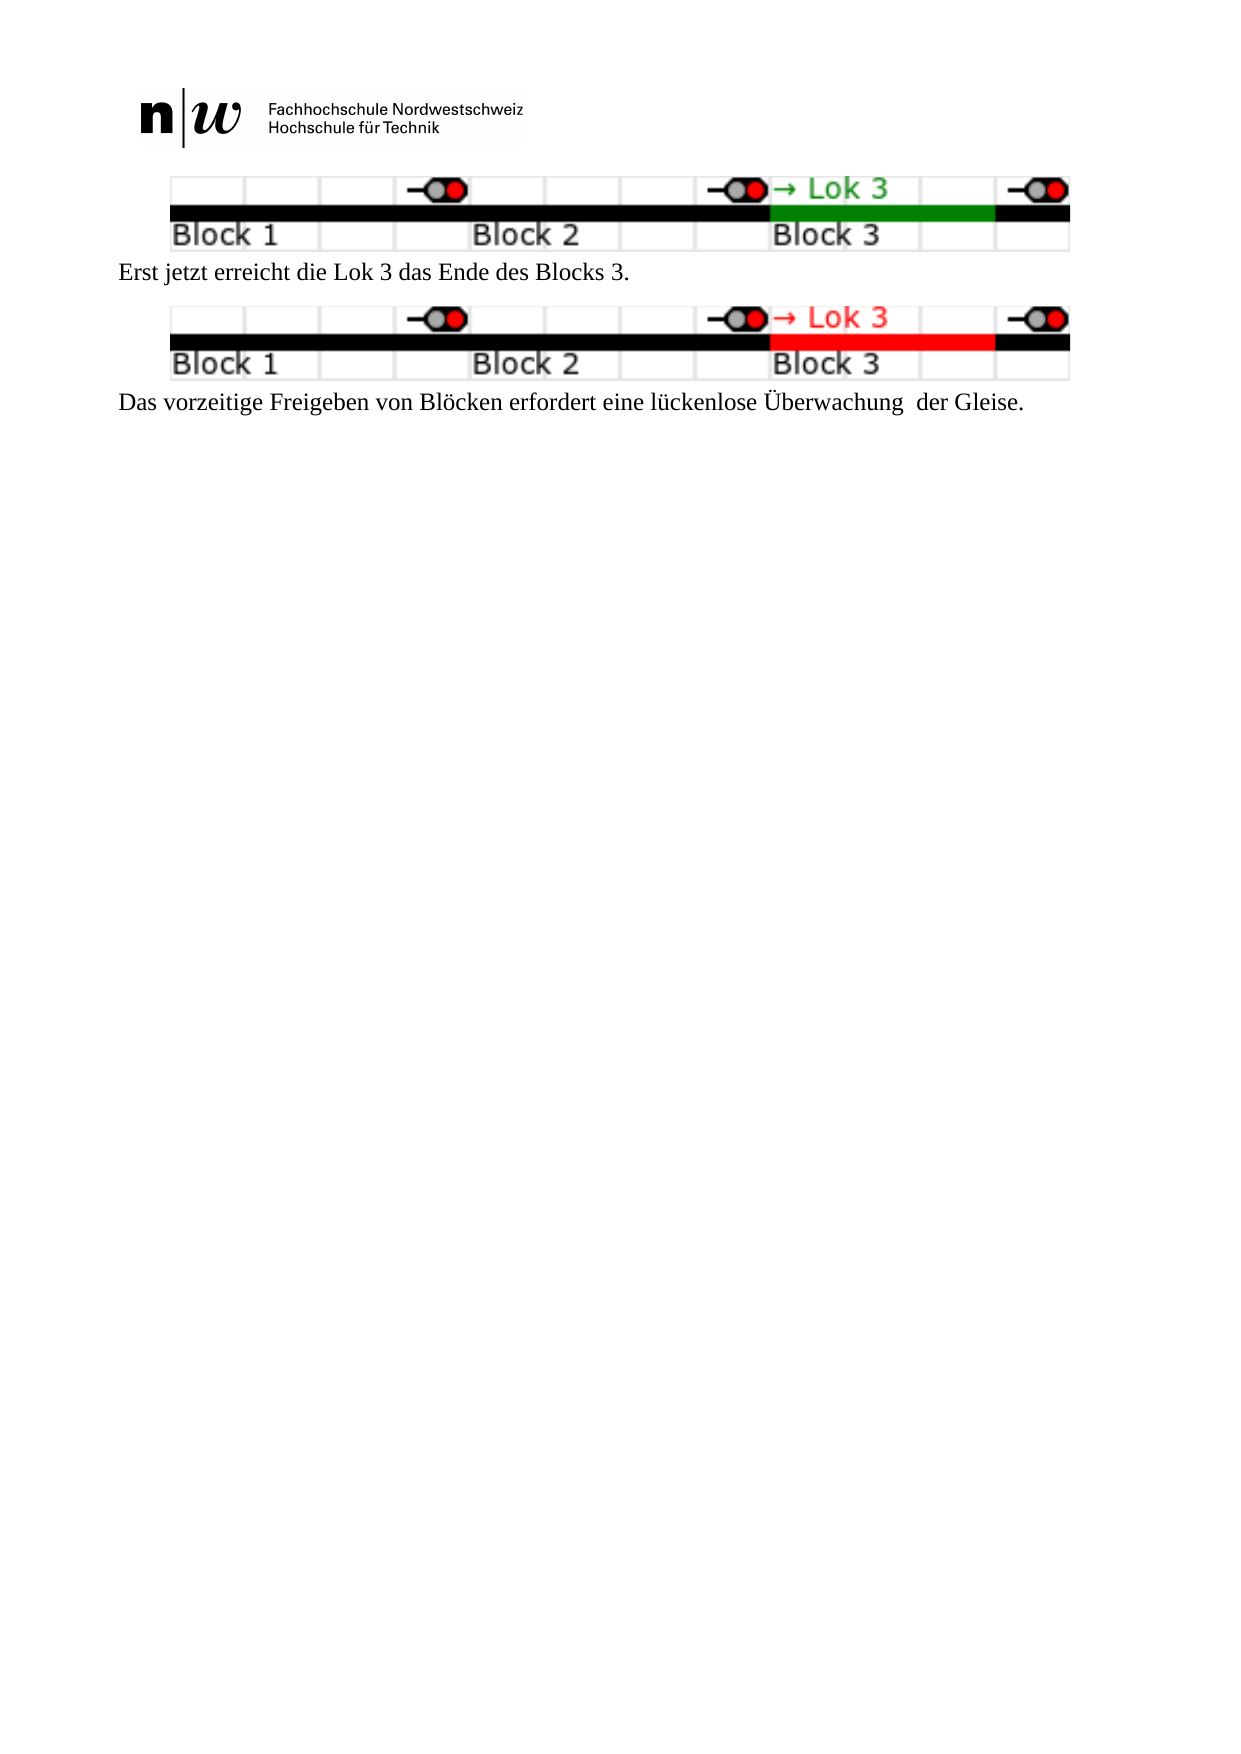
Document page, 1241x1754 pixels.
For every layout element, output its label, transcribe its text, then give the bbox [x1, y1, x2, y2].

text Das vorzeitige Freigeben von Blöcken erfordert eine lückenlose Überwachung der Gleise. [118, 381, 1122, 415]
picture [141, 88, 523, 148]
picture [170, 306, 1071, 381]
picture [170, 176, 1071, 252]
text Erst jetzt erreicht die Lok 3 das Ende des Blocks 3. [118, 252, 1122, 286]
